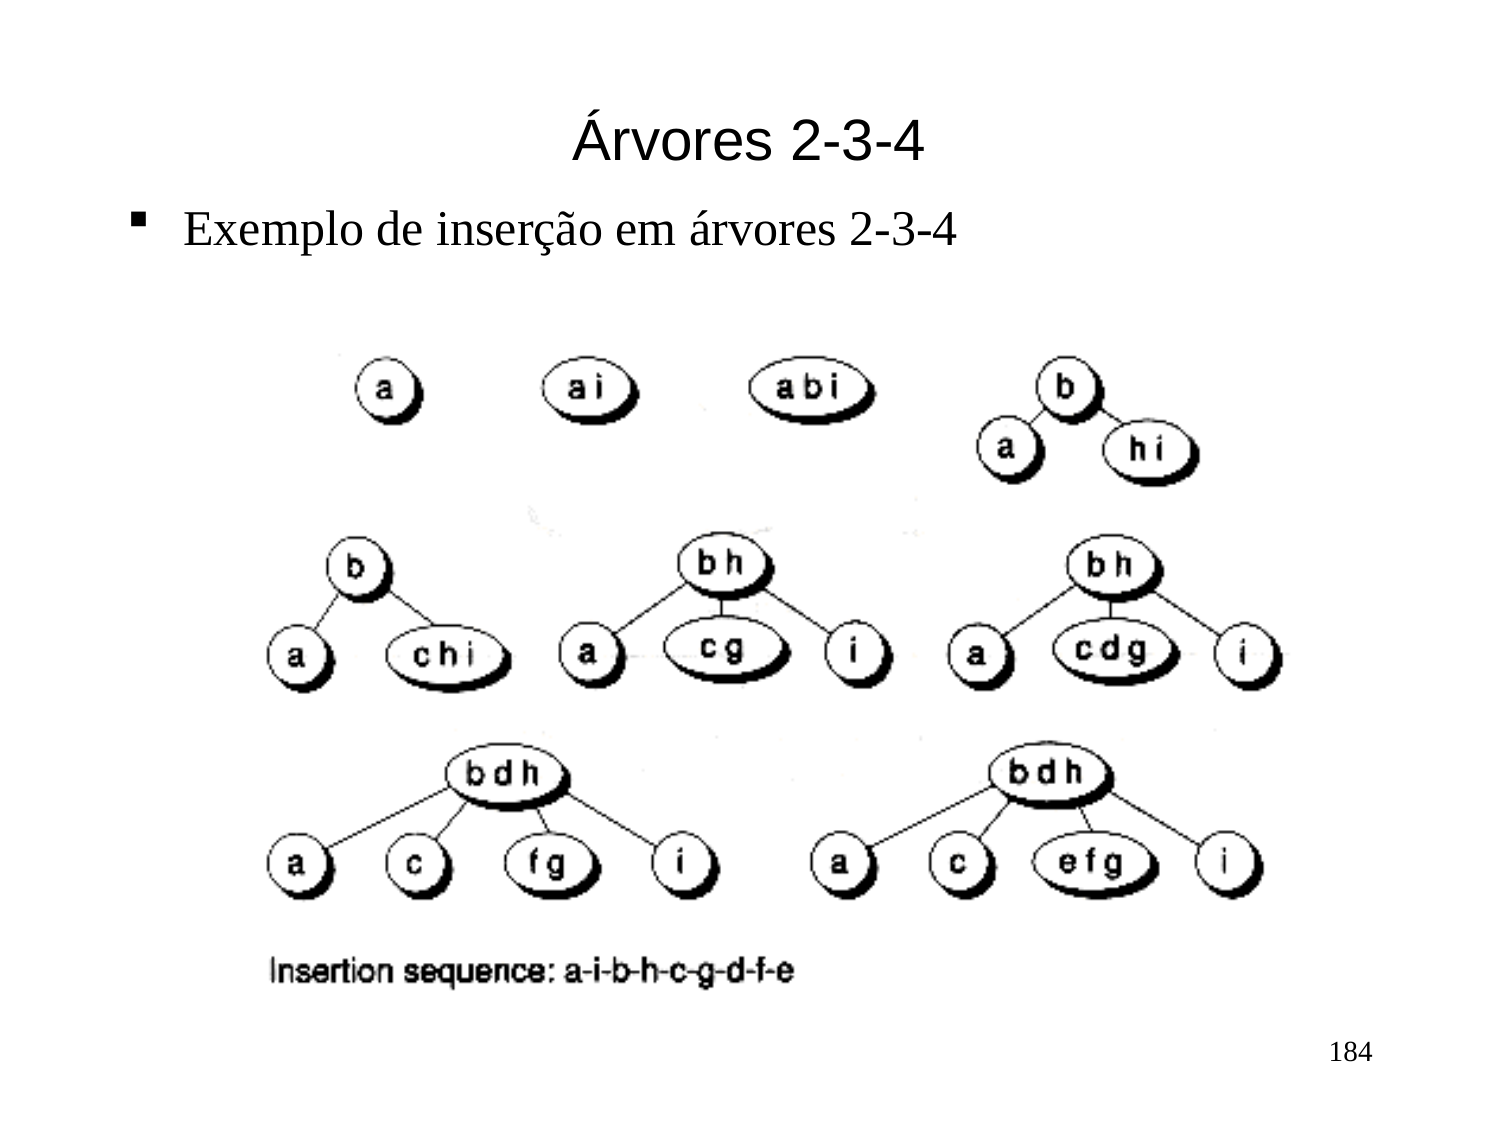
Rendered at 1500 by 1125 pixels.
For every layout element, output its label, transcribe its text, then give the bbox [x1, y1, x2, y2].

picture [225, 326, 1326, 1000]
list Exemplo de inserção em árvores 2-3-4 [112, 187, 1388, 1000]
title Árvores 2-3-4 [112, 99, 1388, 175]
